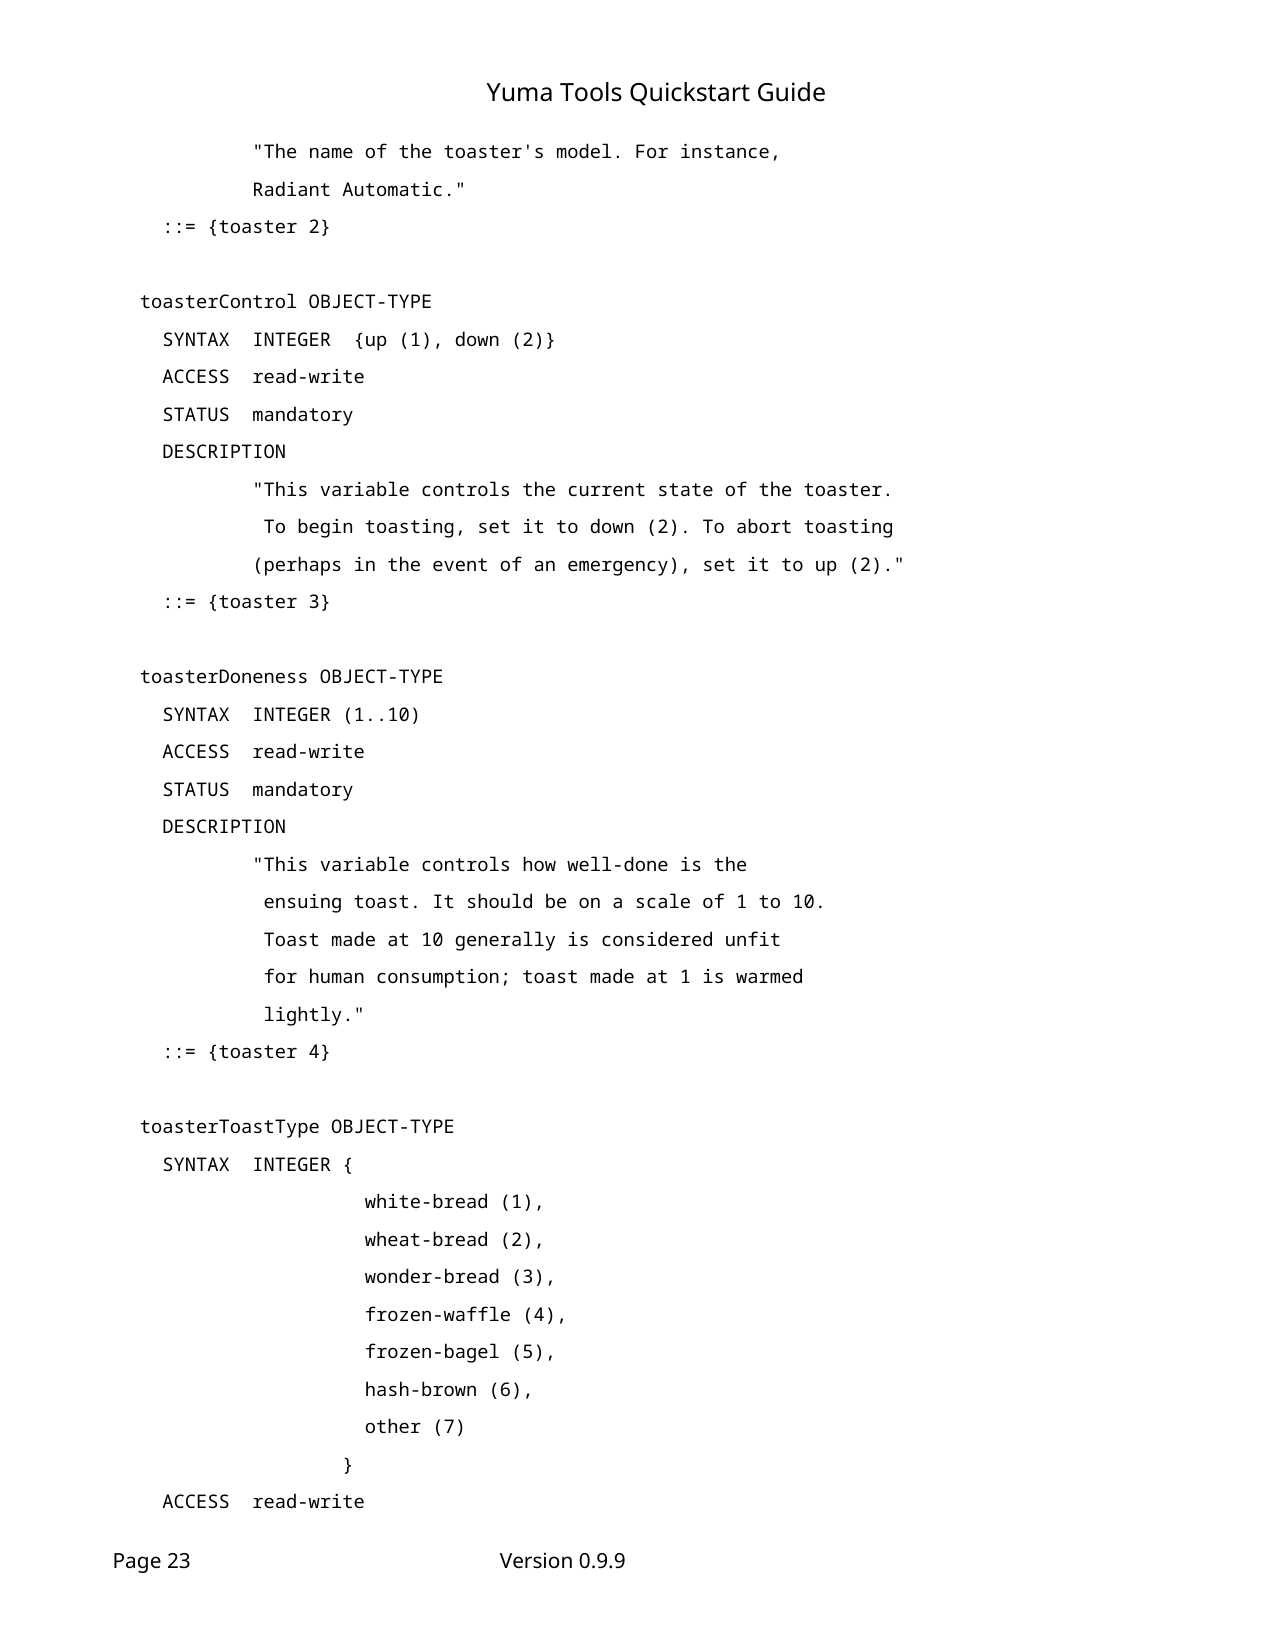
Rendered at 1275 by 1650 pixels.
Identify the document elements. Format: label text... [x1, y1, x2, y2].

text wheat-bread (2), [139, 1226, 1200, 1252]
text hash-brown (6), [139, 1376, 1200, 1402]
text Radiant Automatic." [139, 176, 1200, 202]
text STATUS mandatory [139, 776, 1200, 802]
text toasterToastType OBJECT-TYPE [139, 1113, 1200, 1139]
text wonder-bread (3), [139, 1263, 1200, 1289]
text ensuing toast. It should be on a scale of 1 to 10. [139, 888, 1200, 914]
text frozen-waffle (4), [139, 1301, 1200, 1327]
text "This variable controls the current state of the toaster. [139, 476, 1200, 502]
text ::= {toaster 2} [139, 213, 1200, 239]
text ACCESS read-write [139, 363, 1200, 389]
text SYNTAX INTEGER (1..10) [139, 701, 1200, 727]
text STATUS mandatory [139, 401, 1200, 427]
text frozen-bagel (5), [139, 1338, 1200, 1364]
text SYNTAX INTEGER { [139, 1151, 1200, 1177]
text toasterControl OBJECT-TYPE [139, 288, 1200, 314]
text SYNTAX INTEGER {up (1), down (2)} [139, 326, 1200, 352]
text To begin toasting, set it to down (2). To abort toasting [139, 513, 1200, 539]
text ACCESS read-write [139, 738, 1200, 764]
text white-bread (1), [139, 1188, 1200, 1214]
text ::= {toaster 3} [139, 588, 1200, 614]
text DESCRIPTION [139, 438, 1200, 464]
text "The name of the toaster's model. For instance, [139, 138, 1200, 164]
text ::= {toaster 4} [139, 1038, 1200, 1064]
text for human consumption; toast made at 1 is warmed [139, 963, 1200, 989]
text other (7) [139, 1413, 1200, 1439]
text lightly." [139, 1001, 1200, 1027]
text } [139, 1451, 1200, 1477]
text ACCESS read-write [139, 1488, 1200, 1514]
text toasterDoneness OBJECT-TYPE [139, 663, 1200, 689]
text (perhaps in the event of an emergency), set it to up (2)." [139, 551, 1200, 577]
text DESCRIPTION [139, 813, 1200, 839]
text Toast made at 10 generally is considered unfit [139, 926, 1200, 952]
text "This variable controls how well-done is the [139, 851, 1200, 877]
